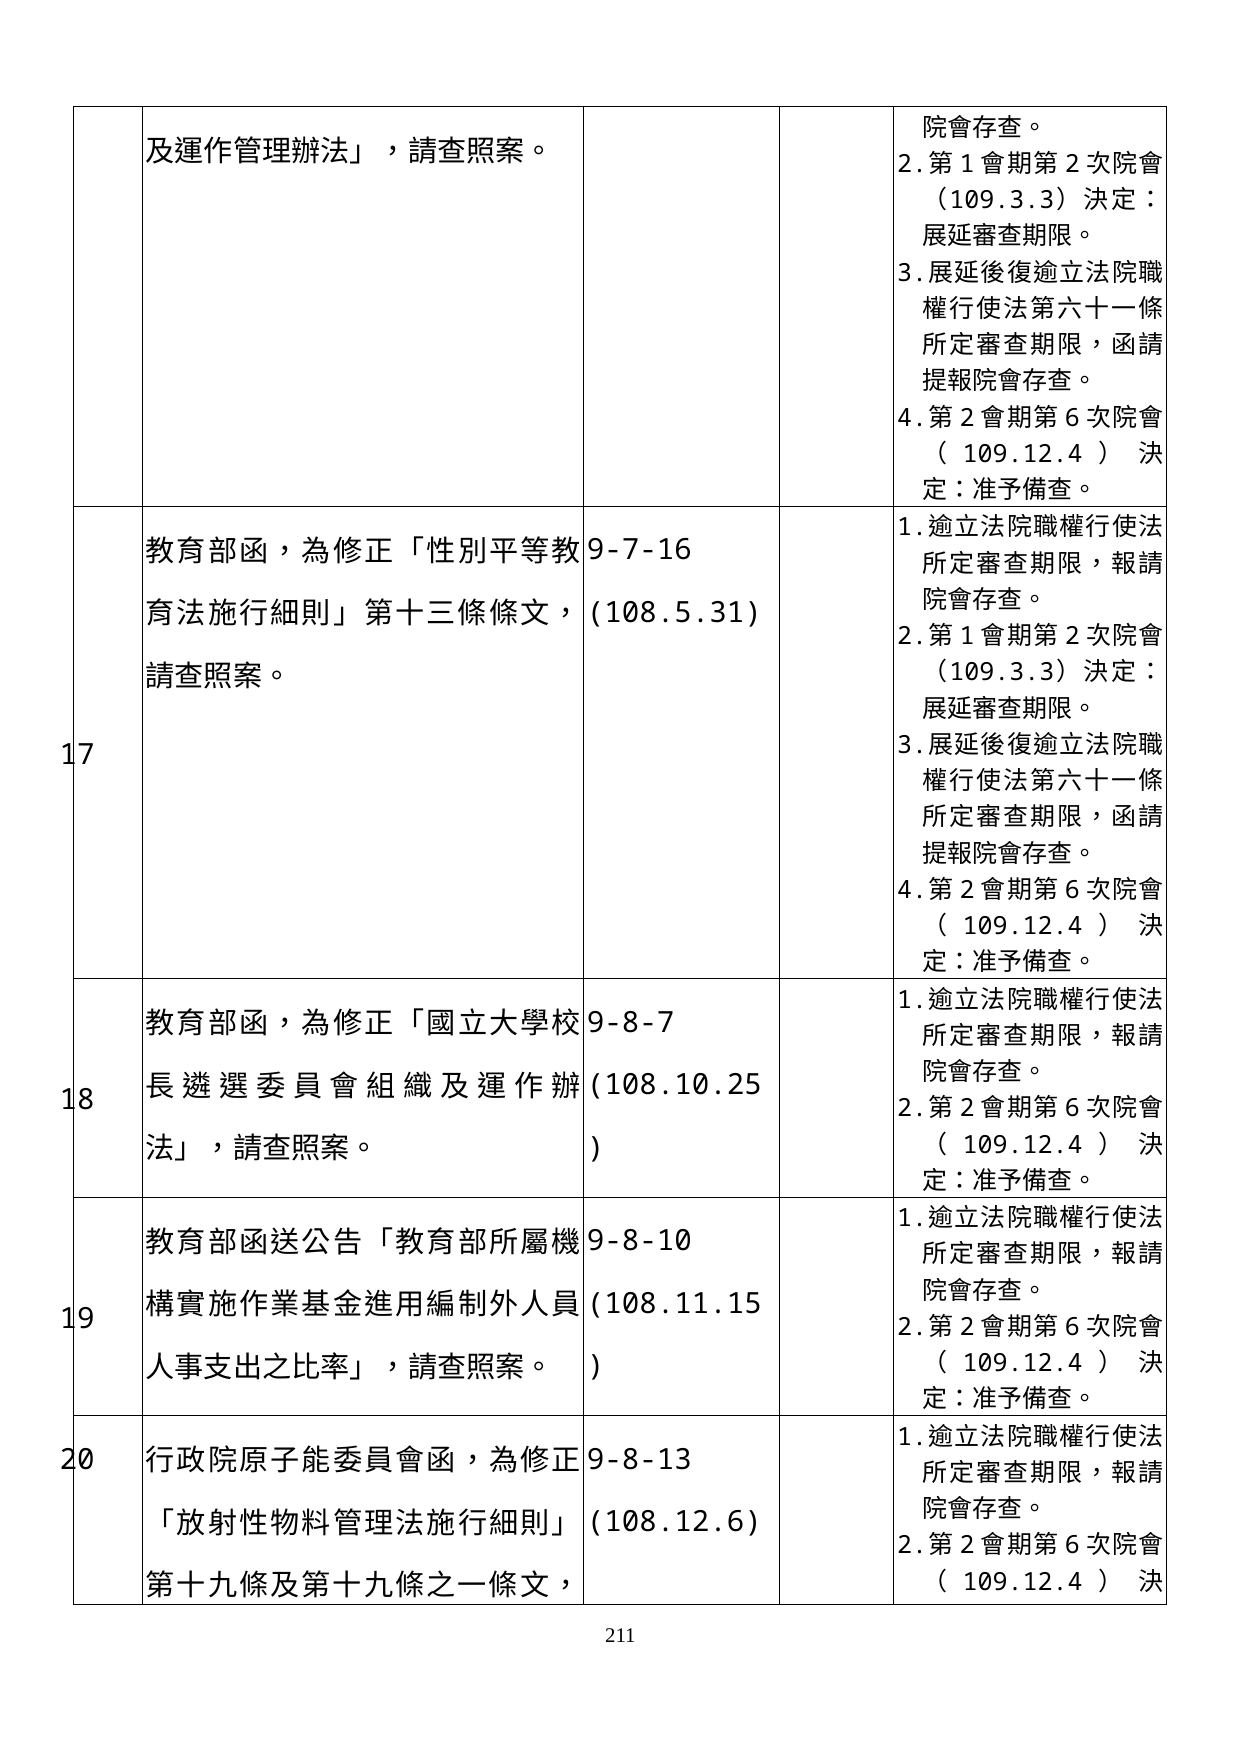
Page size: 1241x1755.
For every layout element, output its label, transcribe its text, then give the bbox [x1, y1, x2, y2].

table_cell 院會存查。 2.第1會期第2次院會（109.3.3）決定：展延審查期限。 3.展延後復逾立法院職權行使法第六十一條所定審查期限，函請提報院會存查。 4.第2會期第6次院會（109.12.4）決定：准予備查。 [894, 107, 1166, 506]
table_cell [780, 979, 893, 1197]
table_cell [74, 107, 142, 506]
table_cell 9-8-10 (108.11.15) [584, 1198, 779, 1415]
table_cell 教育部函送公告「教育部所屬機構實施作業基金進用編制外人員人事支出之比率」，請查照案。 [143, 1198, 583, 1415]
table_cell 及運作管理辦法」，請查照案。 [143, 107, 583, 506]
table_cell 9-8-7 (108.10.25) [584, 979, 779, 1197]
table_cell 1.逾立法院職權行使法所定審查期限，報請院會存查。 2.第2會期第6次院會（109.12.4）決定：准予備查。 [894, 979, 1166, 1197]
table_cell 9-8-13 (108.12.6) [584, 1416, 779, 1604]
table_cell [74, 1198, 142, 1415]
table_cell [780, 507, 893, 978]
table_cell 1.逾立法院職權行使法所定審查期限，報請院會存查。 2.第2會期第6次院會（109.12.4）決 [894, 1416, 1166, 1604]
table_cell [74, 979, 142, 1197]
table_cell [780, 1198, 893, 1415]
table_cell [780, 1416, 893, 1604]
table_cell [584, 107, 779, 506]
table_cell 教育部函，為修正「國立大學校長遴選委員會組織及運作辦法」，請查照案。 [143, 979, 583, 1197]
table_cell [74, 1416, 142, 1604]
table_cell 教育部函，為修正「性別平等教育法施行細則」第十三條條文，請查照案。 [143, 507, 583, 978]
table_cell [780, 107, 893, 506]
table_cell 9-7-16 (108.5.31) [584, 507, 779, 978]
table_cell 行政院原子能委員會函，為修正「放射性物料管理法施行細則」第十九條及第十九條之一條文， [143, 1416, 583, 1604]
table_cell [74, 507, 142, 978]
table_cell 1.逾立法院職權行使法所定審查期限，報請院會存查。 2.第1會期第2次院會（109.3.3）決定：展延審查期限。 3.展延後復逾立法院職權行使法第六十一條所定審查期限，函請提報院會存查。 4.第2會期第6次院會（109.12.4）決定：准予備查。 [894, 507, 1166, 978]
table_cell 1.逾立法院職權行使法所定審查期限，報請院會存查。 2.第2會期第6次院會（109.12.4）決定：准予備查。 [894, 1198, 1166, 1415]
